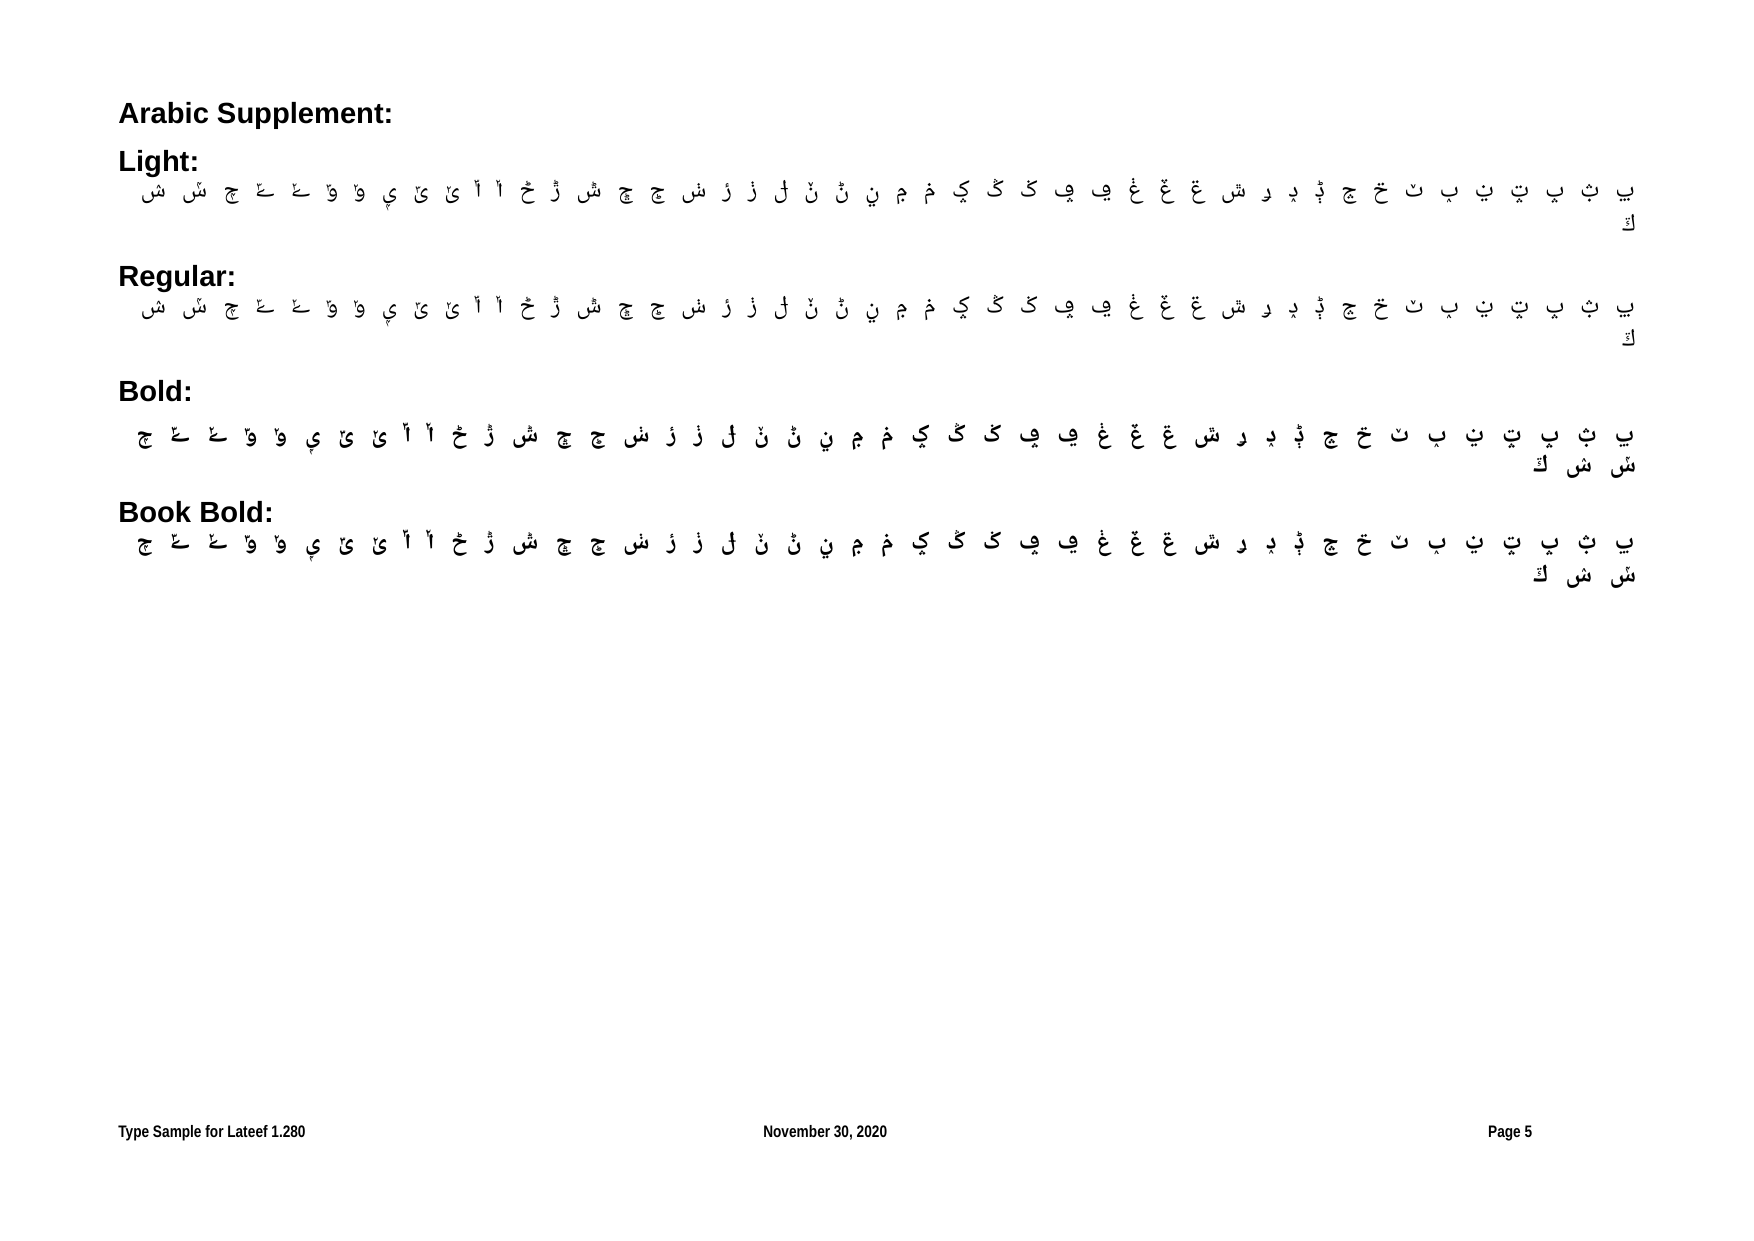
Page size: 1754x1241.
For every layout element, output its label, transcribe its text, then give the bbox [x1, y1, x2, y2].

subtitle ݐ ݑ ݒ ݓ ݔ ݕ ݖ ݗ ݘ ݙ ݚ ݛ ݜ ݝ ݞ ݟ ݠ ݡ ݢ ݣ ݤ ݥ ݦ ݧ ݨ ݩ ݪ ݫ ݬ ݭ ݮ ݯ ݰ ݱ ݲ ݳ ݴ ݵ ݶ ݷ ݸ ݹ ݺ ݻ ݼ ݽ ݾ ݿ [118, 422, 1636, 481]
text ݐ ݑ ݒ ݓ ݔ ݕ ݖ ݗ ݘ ݙ ݚ ݛ ݜ ݝ ݞ ݟ ݠ ݡ ݢ ݣ ݤ ݥ ݦ ݧ ݨ ݩ ݪ ݫ ݬ ݭ ݮ ݯ ݰ ݱ ݲ ݳ ݴ ݵ ݶ ݷ ݸ ݹ ݺ ݻ ݼ ݽ ݾ ݿ [118, 177, 1636, 240]
text ݐ ݑ ݒ ݓ ݔ ݕ ݖ ݗ ݘ ݙ ݚ ݛ ݜ ݝ ݞ ݟ ݠ ݡ ݢ ݣ ݤ ݥ ݦ ݧ ݨ ݩ ݪ ݫ ݬ ݭ ݮ ݯ ݰ ݱ ݲ ݳ ݴ ݵ ݶ ݷ ݸ ݹ ݺ ݻ ݼ ݽ ݾ ݿ [118, 529, 1636, 592]
subtitle Book Bold: [118, 495, 1636, 529]
subtitle Bold: [118, 374, 1636, 408]
subtitle Arabic Supplement: [118, 96, 1636, 129]
subtitle Light: [118, 144, 1636, 177]
text ݐ ݑ ݒ ݓ ݔ ݕ ݖ ݗ ݘ ݙ ݚ ݛ ݜ ݝ ݞ ݟ ݠ ݡ ݢ ݣ ݤ ݥ ݦ ݧ ݨ ݩ ݪ ݫ ݬ ݭ ݮ ݯ ݰ ݱ ݲ ݳ ݴ ݵ ݶ ݷ ݸ ݹ ݺ ݻ ݼ ݽ ݾ ݿ [118, 293, 1636, 355]
subtitle Regular: [118, 259, 1636, 293]
